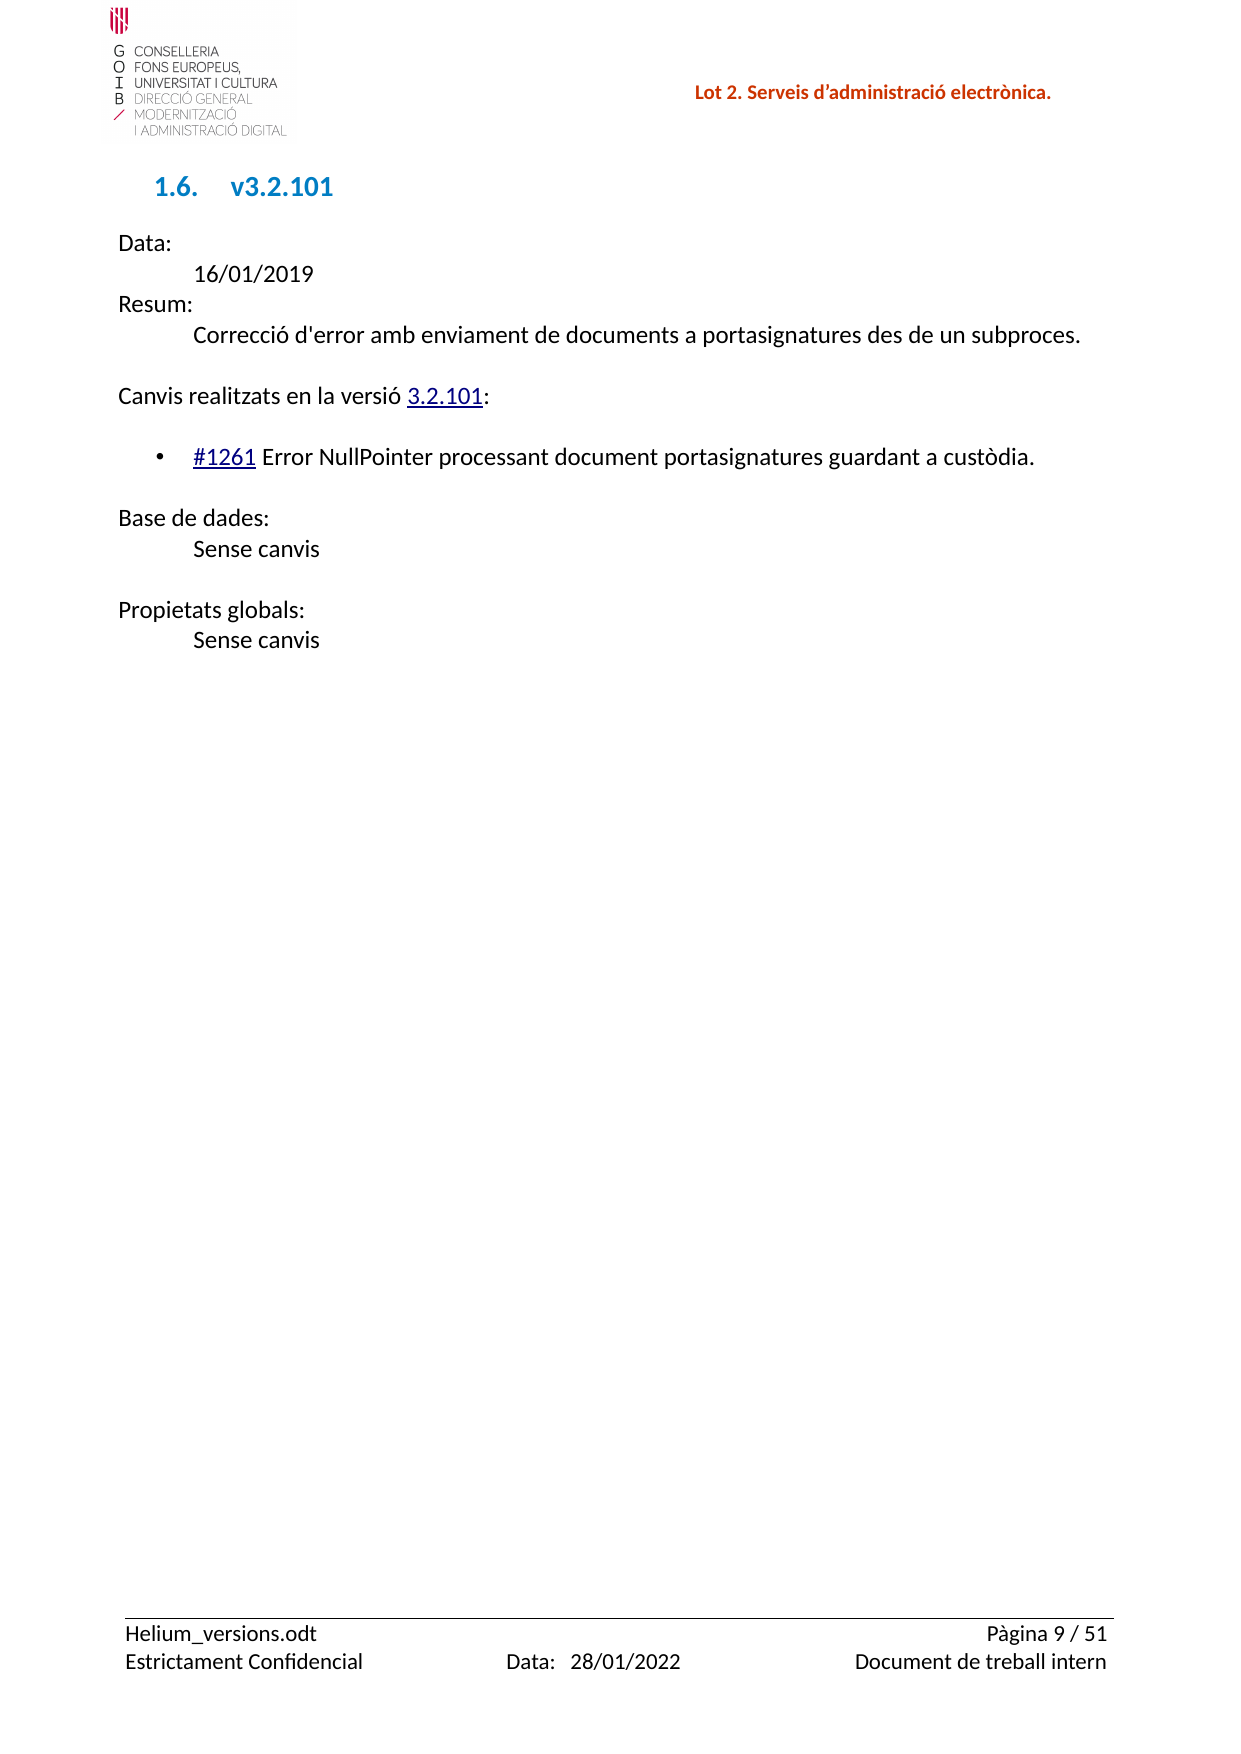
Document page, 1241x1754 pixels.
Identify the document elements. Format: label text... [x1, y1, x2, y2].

picture [100, 0, 297, 144]
list #1261 Error NullPointer processant document portasignatures guardant a custòdia. [156, 441, 1122, 472]
text Sense canvis [118, 624, 1122, 655]
text Canvis realitzats en la versió 3.2.101: [118, 380, 1122, 411]
text Base de dades: [118, 502, 1122, 533]
text 16/01/2019 [118, 258, 1122, 289]
text Correcció d'error amb enviament de documents a portasignatures des de un subproces. [118, 319, 1122, 350]
text Resum: [118, 289, 1122, 319]
text Propietats globals: [118, 594, 1122, 624]
subtitle v3.2.101 [153, 168, 1122, 204]
text Sense canvis [118, 533, 1122, 563]
text Data: [118, 228, 1122, 258]
